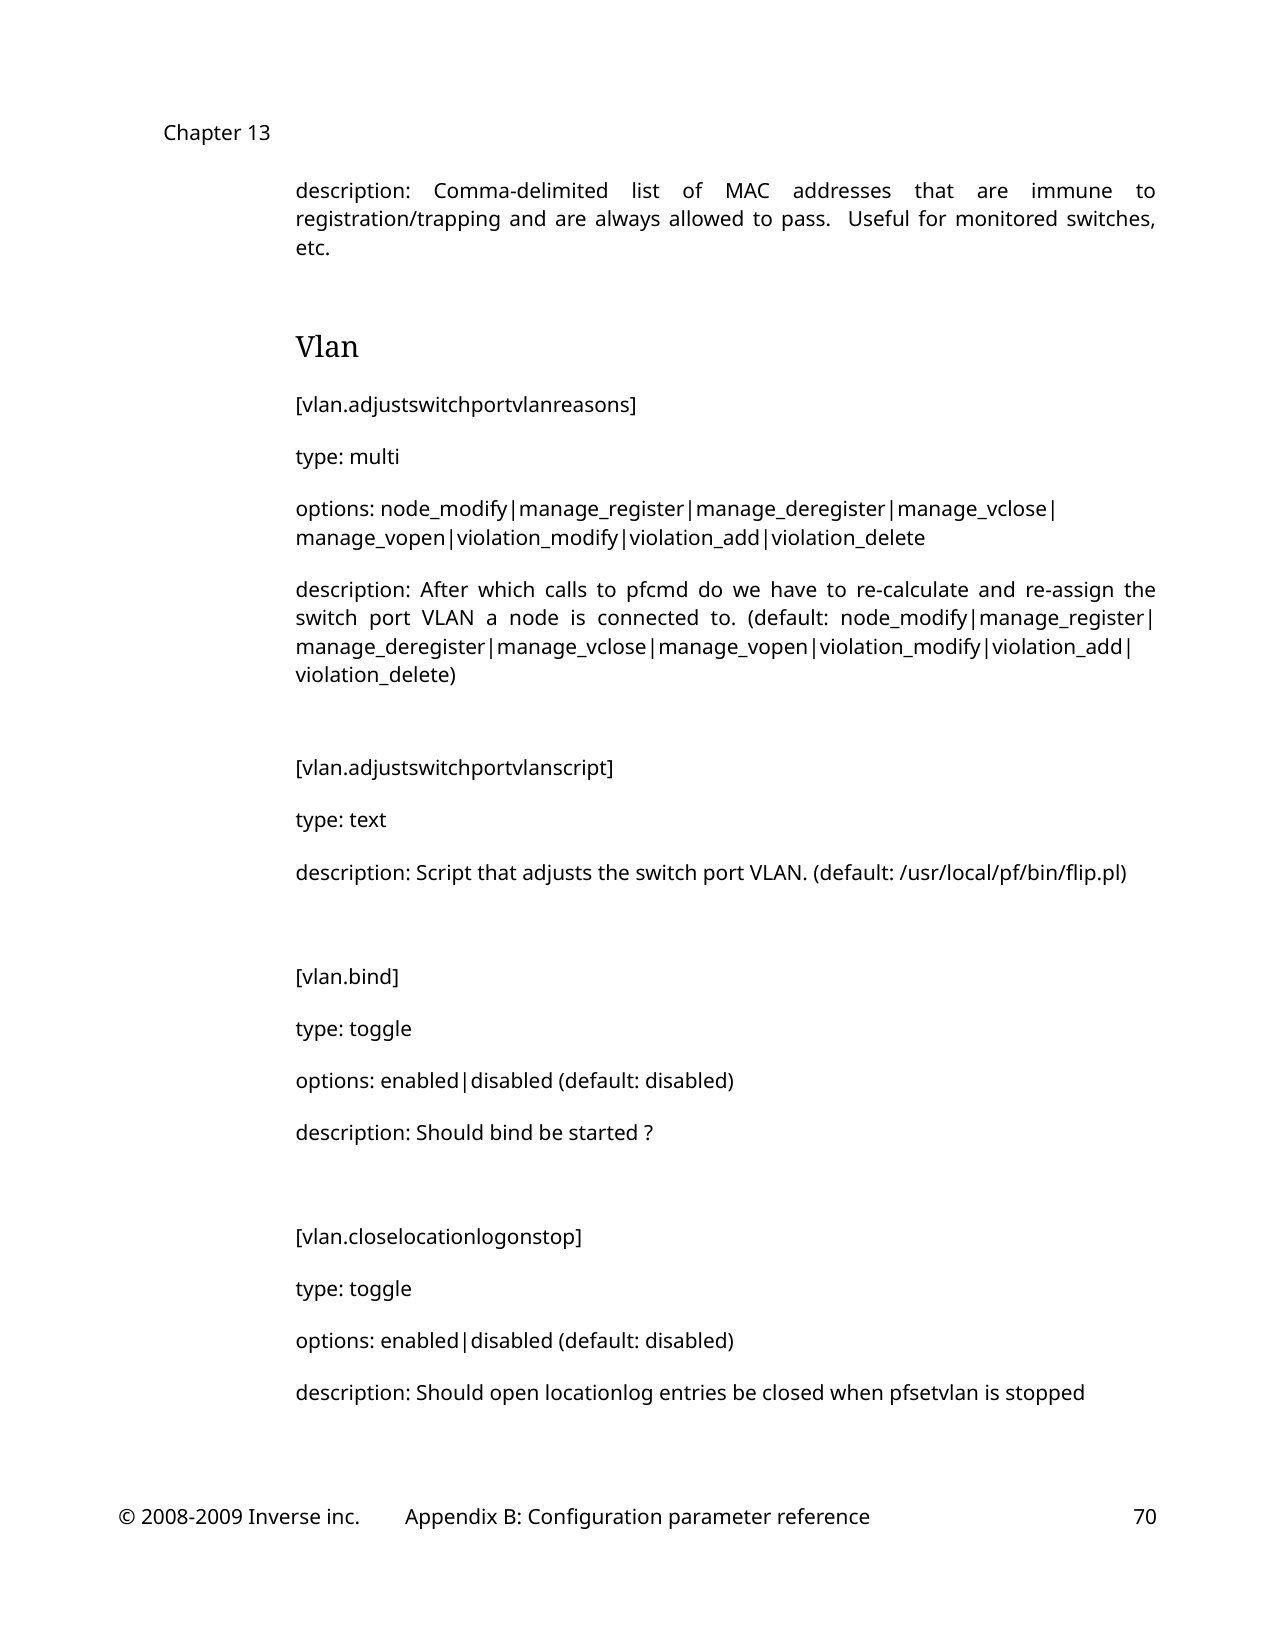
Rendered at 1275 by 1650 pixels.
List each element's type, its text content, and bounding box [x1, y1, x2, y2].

text description: Should open locationlog entries be closed when pfsetvlan is stopped [295, 1378, 1157, 1407]
text [vlan.adjustswitchportvlanreasons] [295, 390, 1157, 419]
text options: enabled|disabled (default: disabled) [295, 1066, 1157, 1094]
text type: toggle [295, 1014, 1157, 1042]
text options: node_modify|manage_register|manage_deregister|manage_vclose|manage_vopen|violation_modify|violation_add|violation_delete [295, 494, 1157, 551]
text [vlan.closelocationlogonstop] [295, 1222, 1157, 1251]
text description: Comma-delimited list of MAC addresses that are immune to registration/trapping and are always allowed to pass. Useful for monitored switches, etc. [295, 176, 1157, 261]
text [vlan.adjustswitchportvlanscript] [295, 753, 1157, 782]
text description: Script that adjusts the switch port VLAN. (default: /usr/local/pf/bin/flip.pl) [295, 858, 1157, 886]
text type: multi [295, 442, 1157, 471]
subtitle Vlan [295, 326, 1157, 366]
text [vlan.bind] [295, 962, 1157, 990]
text type: text [295, 806, 1157, 834]
text type: toggle [295, 1274, 1157, 1303]
text options: enabled|disabled (default: disabled) [295, 1326, 1157, 1355]
text description: After which calls to pfcmd do we have to re-calculate and re-assign the switch port VLAN a node is connected to. (default: node_modify|manage_register|manage_deregister|manage_vclose|manage_vopen|violation_modify|violation_add|violation_delete) [295, 575, 1157, 689]
text description: Should bind be started ? [295, 1118, 1157, 1146]
